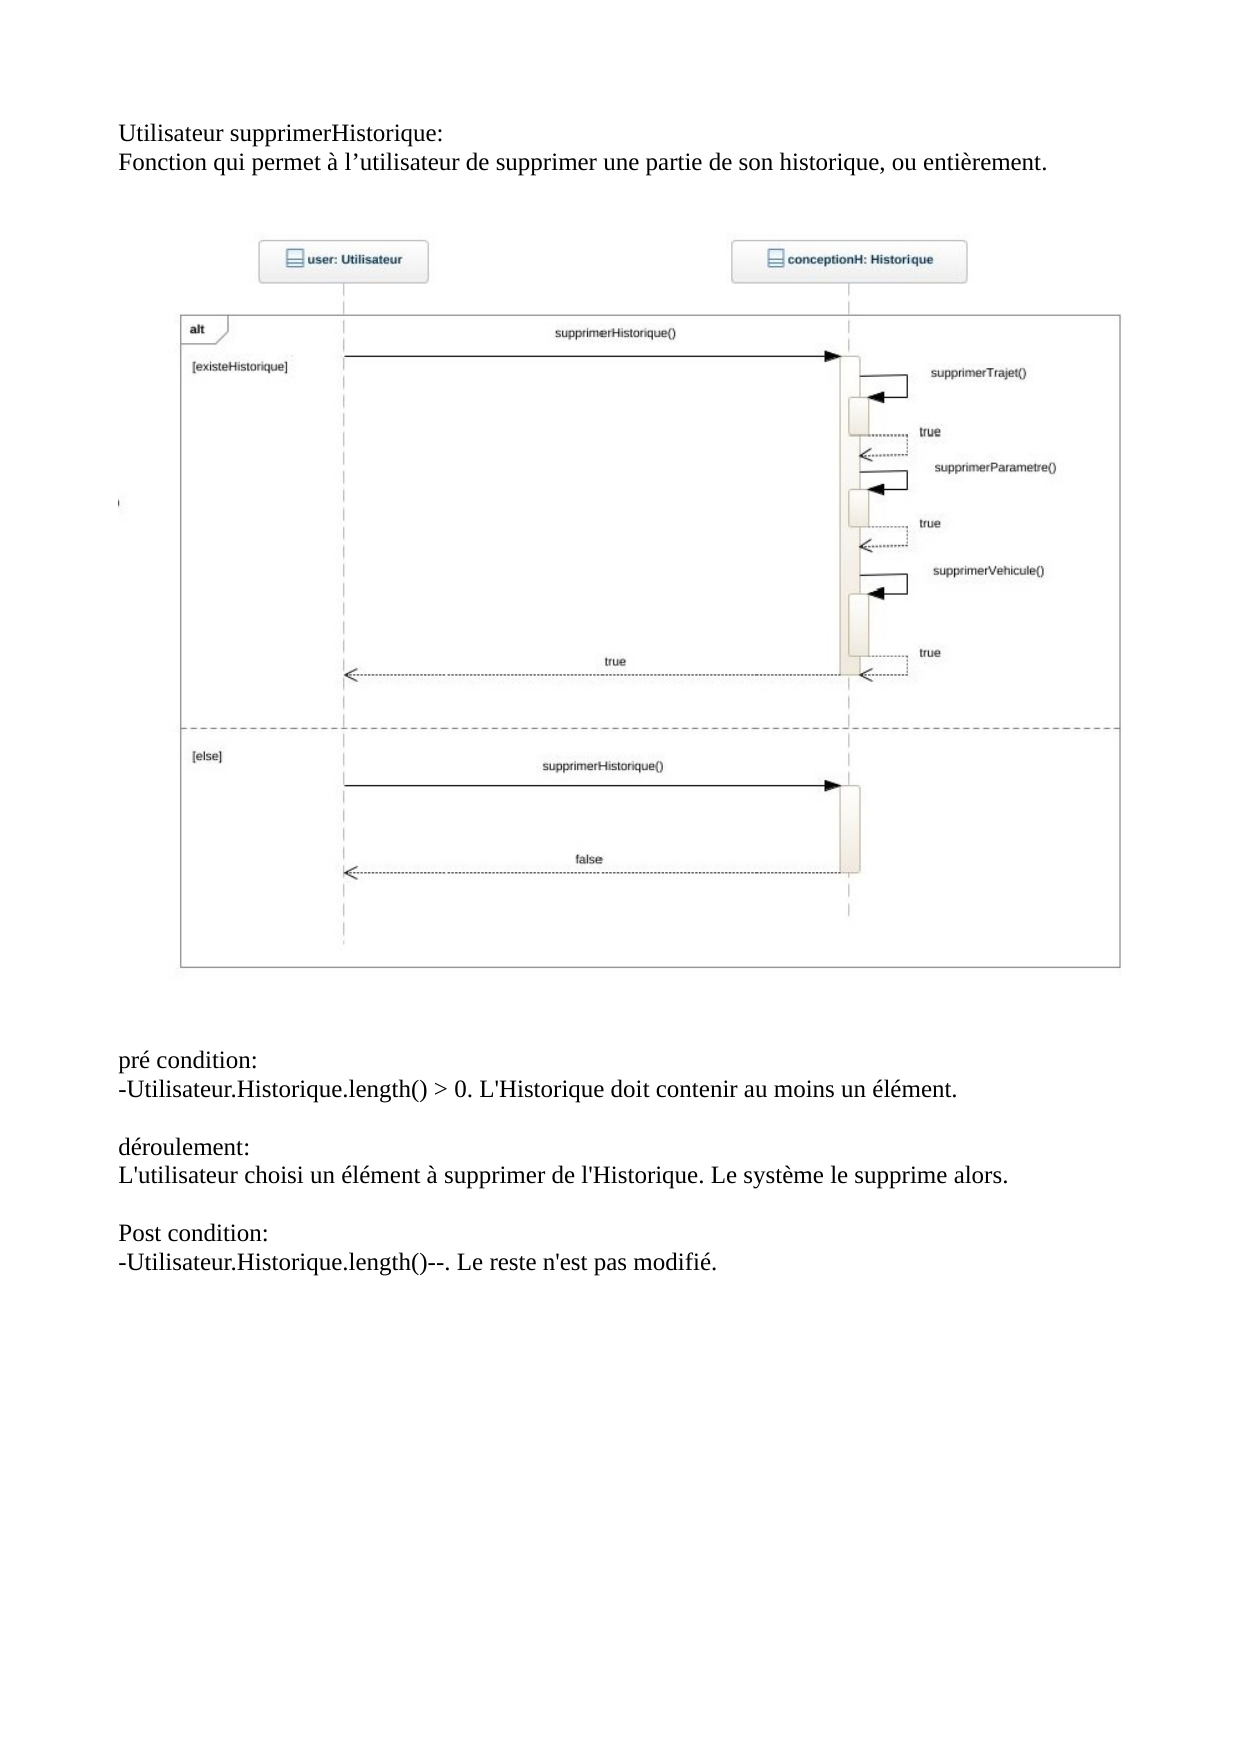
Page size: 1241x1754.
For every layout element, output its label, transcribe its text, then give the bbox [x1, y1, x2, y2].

text Utilisateur supprimerHistorique: Fonction qui permet à l’utilisateur de supprimer une partie de son historique, ou entièrement. [118, 118, 1122, 176]
text pré condition: -Utilisateur.Historique.length() > 0. L'Historique doit contenir au moins un élément. déroulement: L'utilisateur choisi un élément à supprimer de l'Historique. Le système le supprime alors. Post condition: -Utilisateur.Historique.length()--. Le reste n'est pas modifié. [118, 988, 1122, 1304]
text [118, 1592, 1122, 1621]
picture [118, 204, 1122, 988]
